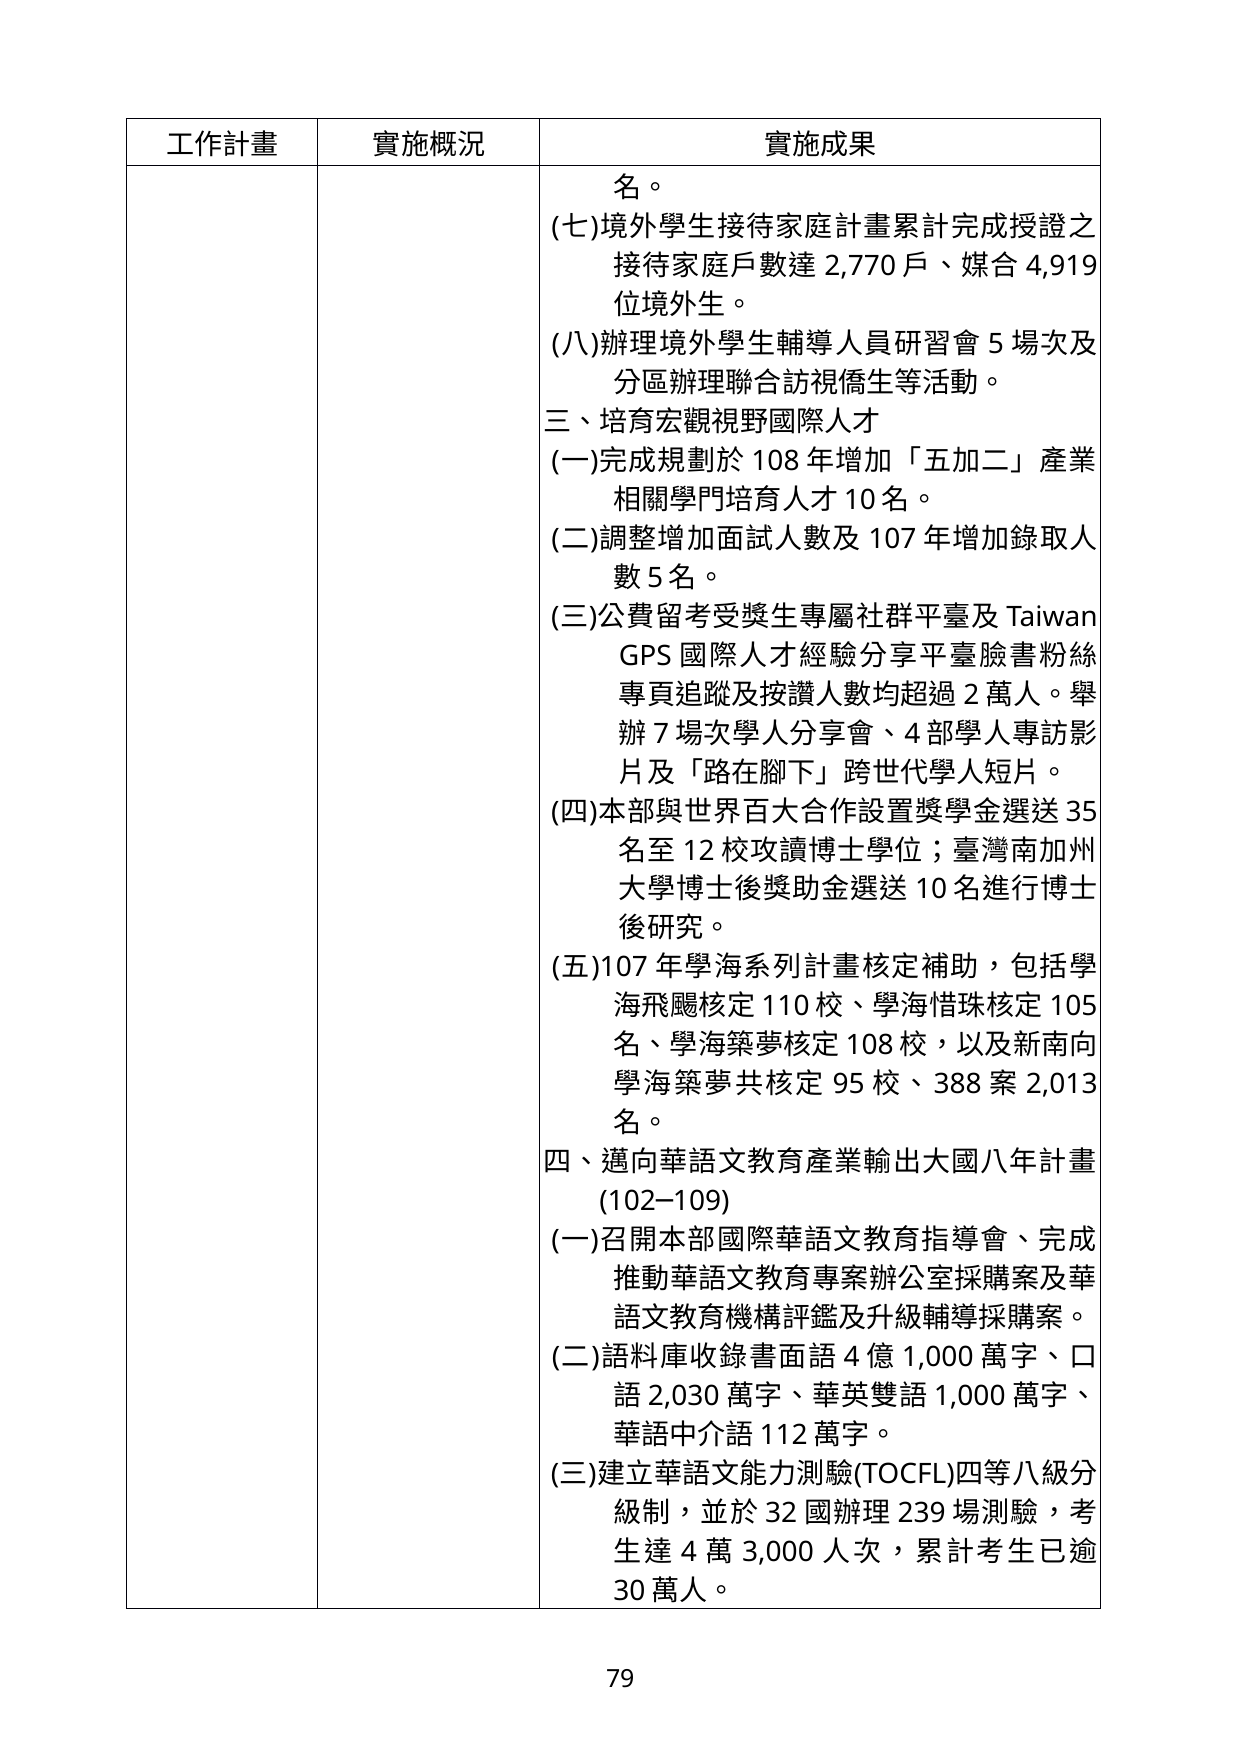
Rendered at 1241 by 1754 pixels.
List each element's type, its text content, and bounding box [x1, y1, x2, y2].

table_cell 名。 (七)境外學生接待家庭計畫累計完成授證之接待家庭戶數達2,770戶、媒合4,919位境外生。 (八)辦理境外學生輔導人員研習會5場次及分區辦理聯合訪視僑生等活動。 三、培育宏觀視野國際人才 (一)完成規劃於108年增加「五加二」產業相關學門培育人才10名。 (二)調整增加面試人數及107年增加錄取人數5名。 (三)公費留考受獎生專屬社群平臺及Taiwan GPS國際人才經驗分享平臺臉書粉絲專頁追蹤及按讚人數均超過2萬人。舉辦7場次學人分享會、4部學人專訪影片及「路在腳下」跨世代學人短片。 (四)本部與世界百大合作設置獎學金選送35名至12校攻讀博士學位；臺灣南加州大學博士後獎助金選送10名進行博士後研究。 (五)107年學海系列計畫核定補助，包括學海飛颺核定110校、學海惜珠核定105名、學海築夢核定108校，以及新南向學海築夢共核定95校、388案2,013名。 四、邁向華語文教育產業輸出大國八年計畫(102─109) (一)召開本部國際華語文教育指導會、完成推動華語文教育專案辦公室採購案及華語文教育機構評鑑及升級輔導採購案。 (二)語料庫收錄書面語4億1,000萬字、口語2,030萬字、華英雙語1,000萬字、華語中介語112萬字。 (三)建立華語文能力測驗(TOCFL)四等八級分級制，並於32國辦理239場測驗，考生達4萬3,000人次，累計考生已逾30萬人。 [540, 166, 1100, 1608]
table_header 實施概況 [318, 119, 539, 165]
table_header 實施成果 [540, 119, 1100, 165]
table_header 工作計畫 [127, 119, 317, 165]
table_cell [318, 166, 539, 1608]
table_cell [127, 166, 317, 1608]
